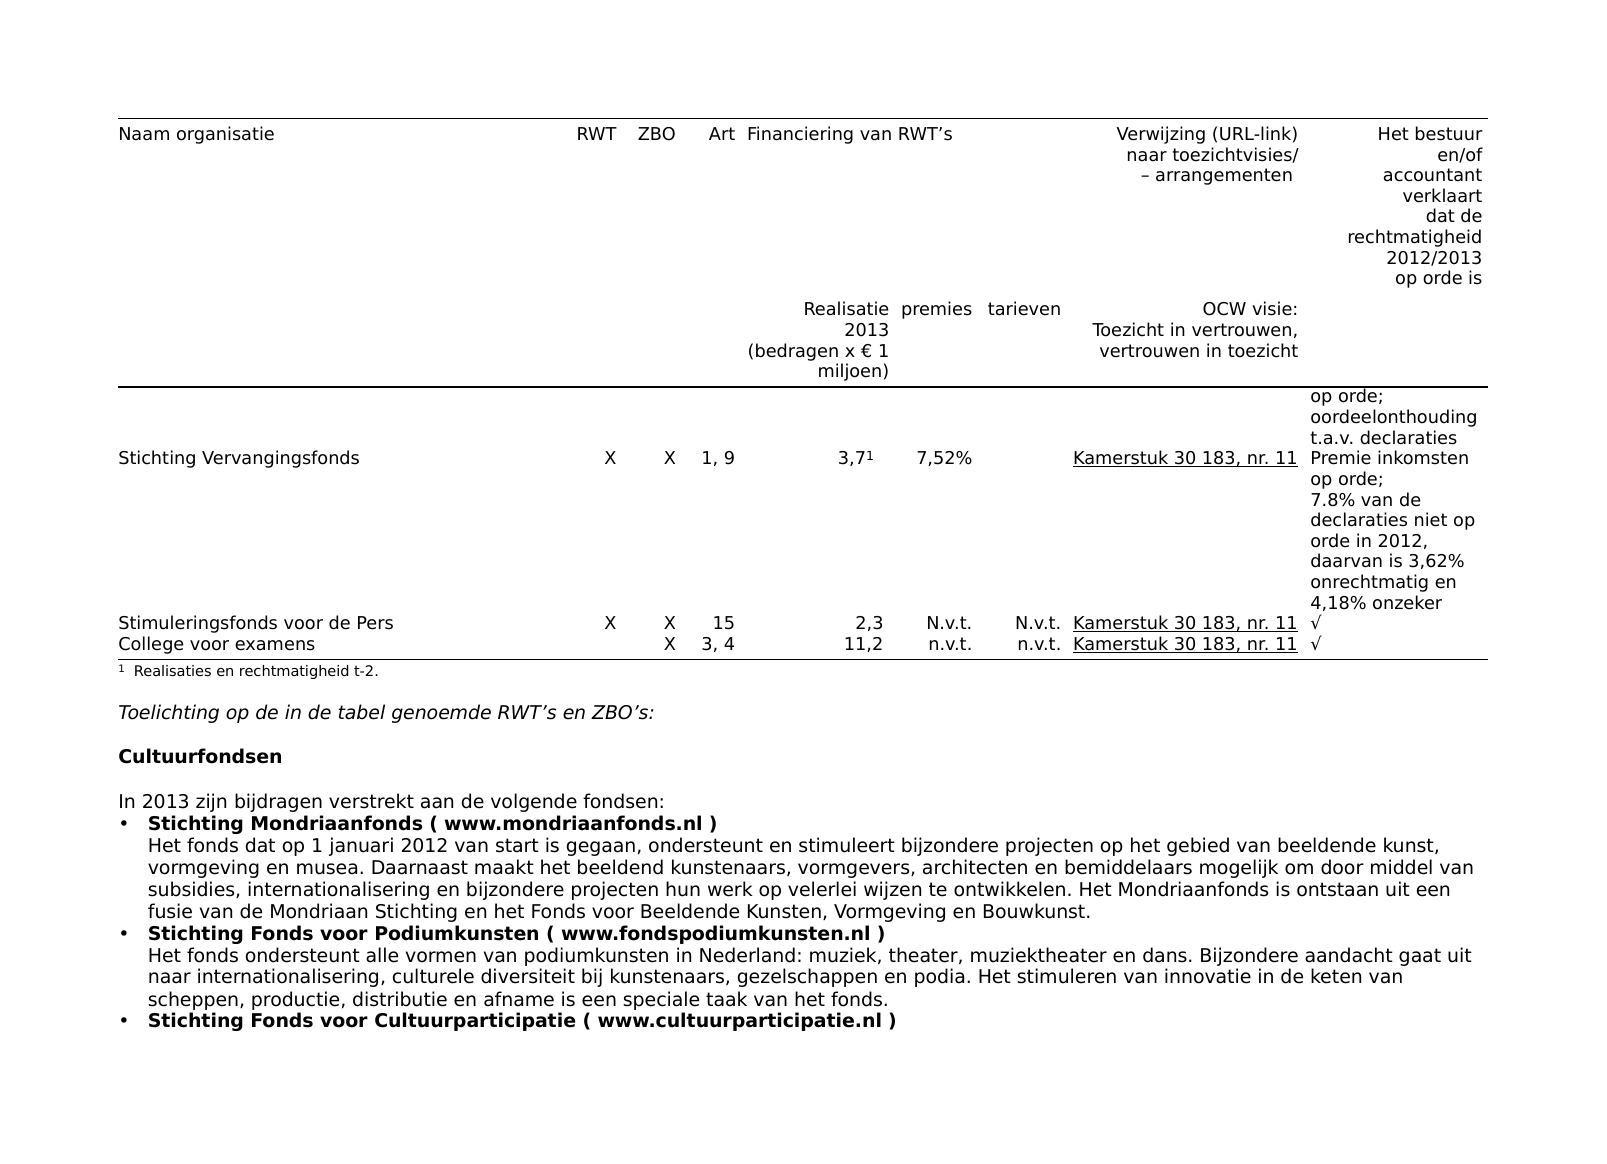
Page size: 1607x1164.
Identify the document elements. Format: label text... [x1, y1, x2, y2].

table_header Verwijzing (URL-link) naar toezichtvisies/ – arrangementen [1067, 119, 1304, 293]
table_header ZBO [622, 119, 681, 386]
table_cell Stichting Vervangingsfonds [118, 448, 563, 613]
table_cell 11,2 [741, 634, 889, 659]
table_cell premies [889, 294, 978, 386]
table_cell Kamerstuk 30 183, nr. 11 [1067, 448, 1304, 613]
table_cell Kamerstuk 30 183, nr. 11 [1067, 634, 1304, 659]
table_cell College voor examens [118, 634, 563, 659]
table_cell n.v.t. [889, 634, 978, 659]
table_cell Premie inkomsten op orde; 7.8% van de declaraties niet op orde in 2012, daarvan is 3,62% onrechtmatig en 4,18% onzeker [1304, 448, 1488, 613]
table_cell [1067, 388, 1304, 448]
table_cell N.v.t. [978, 613, 1067, 634]
subtitle Toelichting op de in de tabel genoemde RWT’s en ZBO’s: [118, 702, 1488, 724]
table_cell op orde; oordeelonthouding t.a.v. declaraties [1304, 388, 1488, 448]
table_cell 1, 9 [681, 448, 741, 613]
text • Stichting Mondriaanfonds ( www.mondriaanfonds.nl ) [118, 813, 1488, 834]
text Het fonds ondersteunt alle vormen van podiumkunsten in Nederland: muziek, theater, muziektheater en dans. Bijzondere aandacht gaat uit naar internationalisering, culturele diversiteit bij kunstenaars, gezelschappen en podia. Het stimuleren van innovatie in de keten van scheppen, productie, distributie en afname is een speciale taak van het fonds. [148, 944, 1488, 1010]
table_cell X [622, 613, 681, 634]
table_cell [118, 388, 563, 448]
table_cell 3,71 [741, 448, 889, 613]
table_cell N.v.t. [889, 613, 978, 634]
text In 2013 zijn bijdragen verstrekt aan de volgende fondsen: [118, 791, 1488, 813]
table_cell [978, 448, 1067, 613]
table_cell X [563, 613, 622, 634]
table_cell [741, 388, 889, 448]
table_cell 1 Realisaties en rechtmatigheid t-2. [118, 660, 1488, 680]
text • Stichting Fonds voor Podiumkunsten ( www.fondspodiumkunsten.nl ) [118, 922, 1488, 944]
table_header Het bestuur en/of accountant verklaart dat de rechtmatigheid 2012/2013 op orde is [1304, 119, 1488, 293]
table_cell X [563, 448, 622, 613]
table_cell Kamerstuk 30 183, nr. 11 [1067, 613, 1304, 634]
table_cell tarieven [978, 294, 1067, 386]
text • Stichting Fonds voor Cultuurparticipatie ( www.cultuurparticipatie.nl ) [118, 1010, 1488, 1032]
table_cell [681, 388, 741, 448]
table_cell [978, 388, 1067, 448]
text Het fonds dat op 1 januari 2012 van start is gegaan, ondersteunt en stimuleert bijzondere projecten op het gebied van beeldende kunst, vormgeving en musea. Daarnaast maakt het beeldend kunstenaars, vormgevers, architecten en bemiddelaars mogelijk om door middel van subsidies, internationalisering en bijzondere projecten hun werk op velerlei wijzen te ontwikkelen. Het Mondriaanfonds is ontstaan uit een fusie van de Mondriaan Stichting en het Fonds voor Beeldende Kunsten, Vormgeving en Bouwkunst. [148, 834, 1488, 922]
table_cell 3, 4 [681, 634, 741, 659]
table_header RWT [563, 119, 622, 386]
table_header Art [681, 119, 741, 386]
table_cell n.v.t. [978, 634, 1067, 659]
table_cell √ [1304, 634, 1488, 659]
table_cell OCW visie: Toezicht in vertrouwen, vertrouwen in toezicht [1067, 294, 1304, 386]
table_cell 2,3 [741, 613, 889, 634]
subtitle Cultuurfondsen [118, 746, 1488, 768]
table_cell X [622, 448, 681, 613]
table_cell 7,52% [889, 448, 978, 613]
table_cell Realisatie 2013 (bedragen x € 1 miljoen) [741, 294, 889, 386]
table_cell √ [1304, 613, 1488, 634]
table_cell [563, 388, 622, 448]
table_cell X [622, 634, 681, 659]
table_cell 15 [681, 613, 741, 634]
table_header Naam organisatie [118, 119, 563, 386]
table_cell [889, 388, 978, 448]
table_cell Stimuleringsfonds voor de Pers [118, 613, 563, 634]
table_cell [622, 388, 681, 448]
table_cell [563, 634, 622, 659]
table_header Financiering van RWT’s [741, 119, 1067, 293]
table_cell [1304, 294, 1488, 386]
